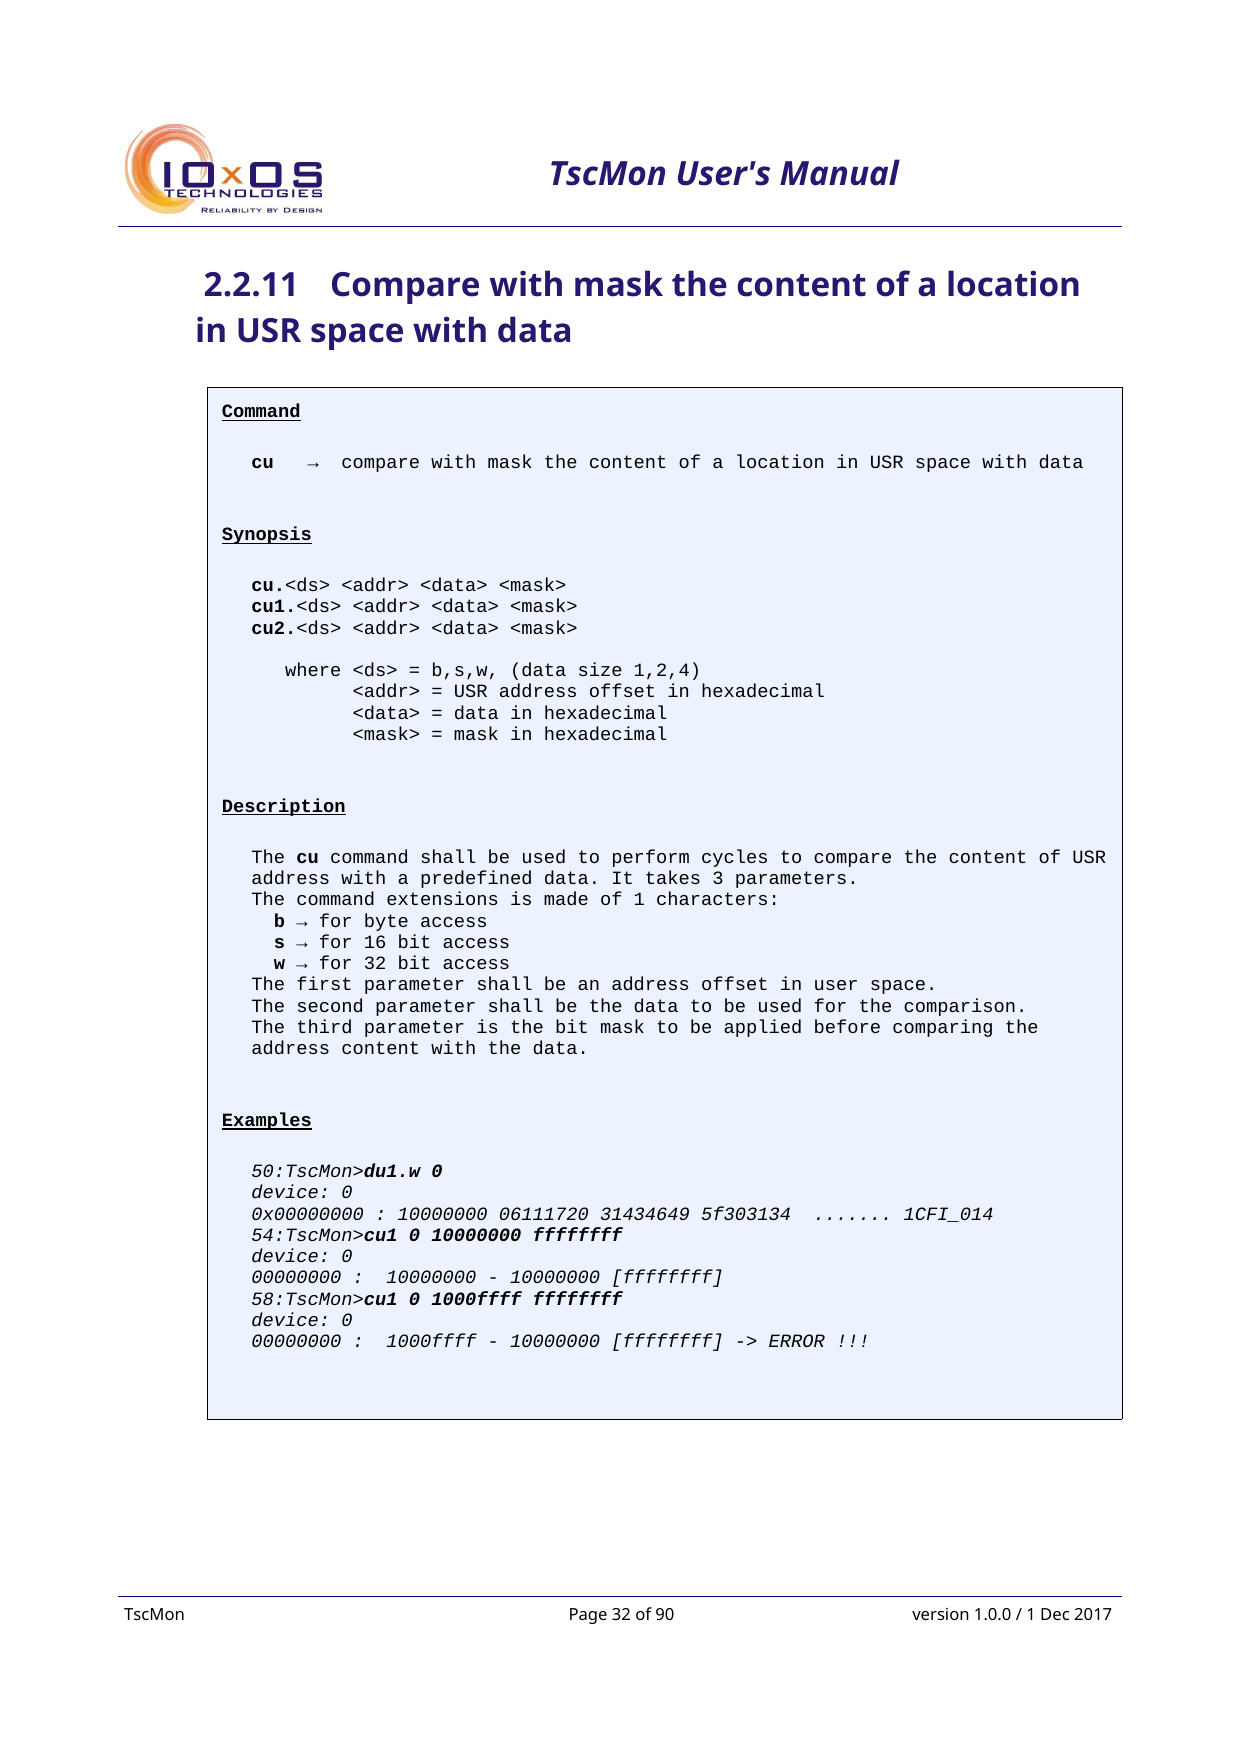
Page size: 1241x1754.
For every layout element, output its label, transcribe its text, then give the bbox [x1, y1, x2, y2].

text cu1.<ds> <addr> <data> <mask> [208, 597, 1122, 618]
text cu → compare with mask the content of a location in USR space with data [208, 438, 1122, 474]
text 0x00000000 : 10000000 06111720 31434649 5f303134 ....... 1CFI_014 [208, 1204, 1122, 1226]
text w → for 32 bit access [208, 954, 1122, 975]
subtitle Examples [208, 1096, 1122, 1147]
text The cu command shall be used to perform cycles to compare the content of USR address with a predefined data. It takes 3 parameters. [208, 833, 1122, 890]
subtitle Compare with mask the content of a location in USR space with data [195, 261, 1122, 352]
text 00000000 : 10000000 - 10000000 [ffffffff] [208, 1268, 1122, 1289]
text device: 0 [208, 1311, 1122, 1332]
text cu.<ds> <addr> <data> <mask> [208, 561, 1122, 597]
text The first parameter shall be an address offset in user space. [208, 975, 1122, 996]
subtitle Synopsis [208, 510, 1122, 561]
text where <ds> = b,s,w, (data size 1,2,4) [208, 661, 1122, 682]
text 58:TscMon>cu1 0 1000ffff ffffffff [208, 1289, 1122, 1311]
text b → for byte access [208, 911, 1122, 933]
text The third parameter is the bit mask to be applied before comparing the address content with the data. [208, 1018, 1122, 1060]
text <addr> = USR address offset in hexadecimal [208, 682, 1122, 703]
text The second parameter shall be the data to be used for the comparison. [208, 996, 1122, 1018]
subtitle Description [208, 782, 1122, 833]
text Command [208, 388, 1122, 438]
text cu2.<ds> <addr> <data> <mask> [208, 618, 1122, 640]
picture [123, 123, 323, 217]
text 54:TscMon>cu1 0 10000000 ffffffff [208, 1226, 1122, 1247]
text device: 0 [208, 1247, 1122, 1268]
text 00000000 : 1000ffff - 10000000 [ffffffff] -> ERROR !!! [208, 1332, 1122, 1368]
text The command extensions is made of 1 characters: [208, 890, 1122, 911]
text 50:TscMon>du1.w 0 [208, 1147, 1122, 1183]
text <data> = data in hexadecimal [208, 703, 1122, 725]
text device: 0 [208, 1183, 1122, 1204]
text s → for 16 bit access [208, 933, 1122, 954]
text <mask> = mask in hexadecimal [208, 725, 1122, 746]
